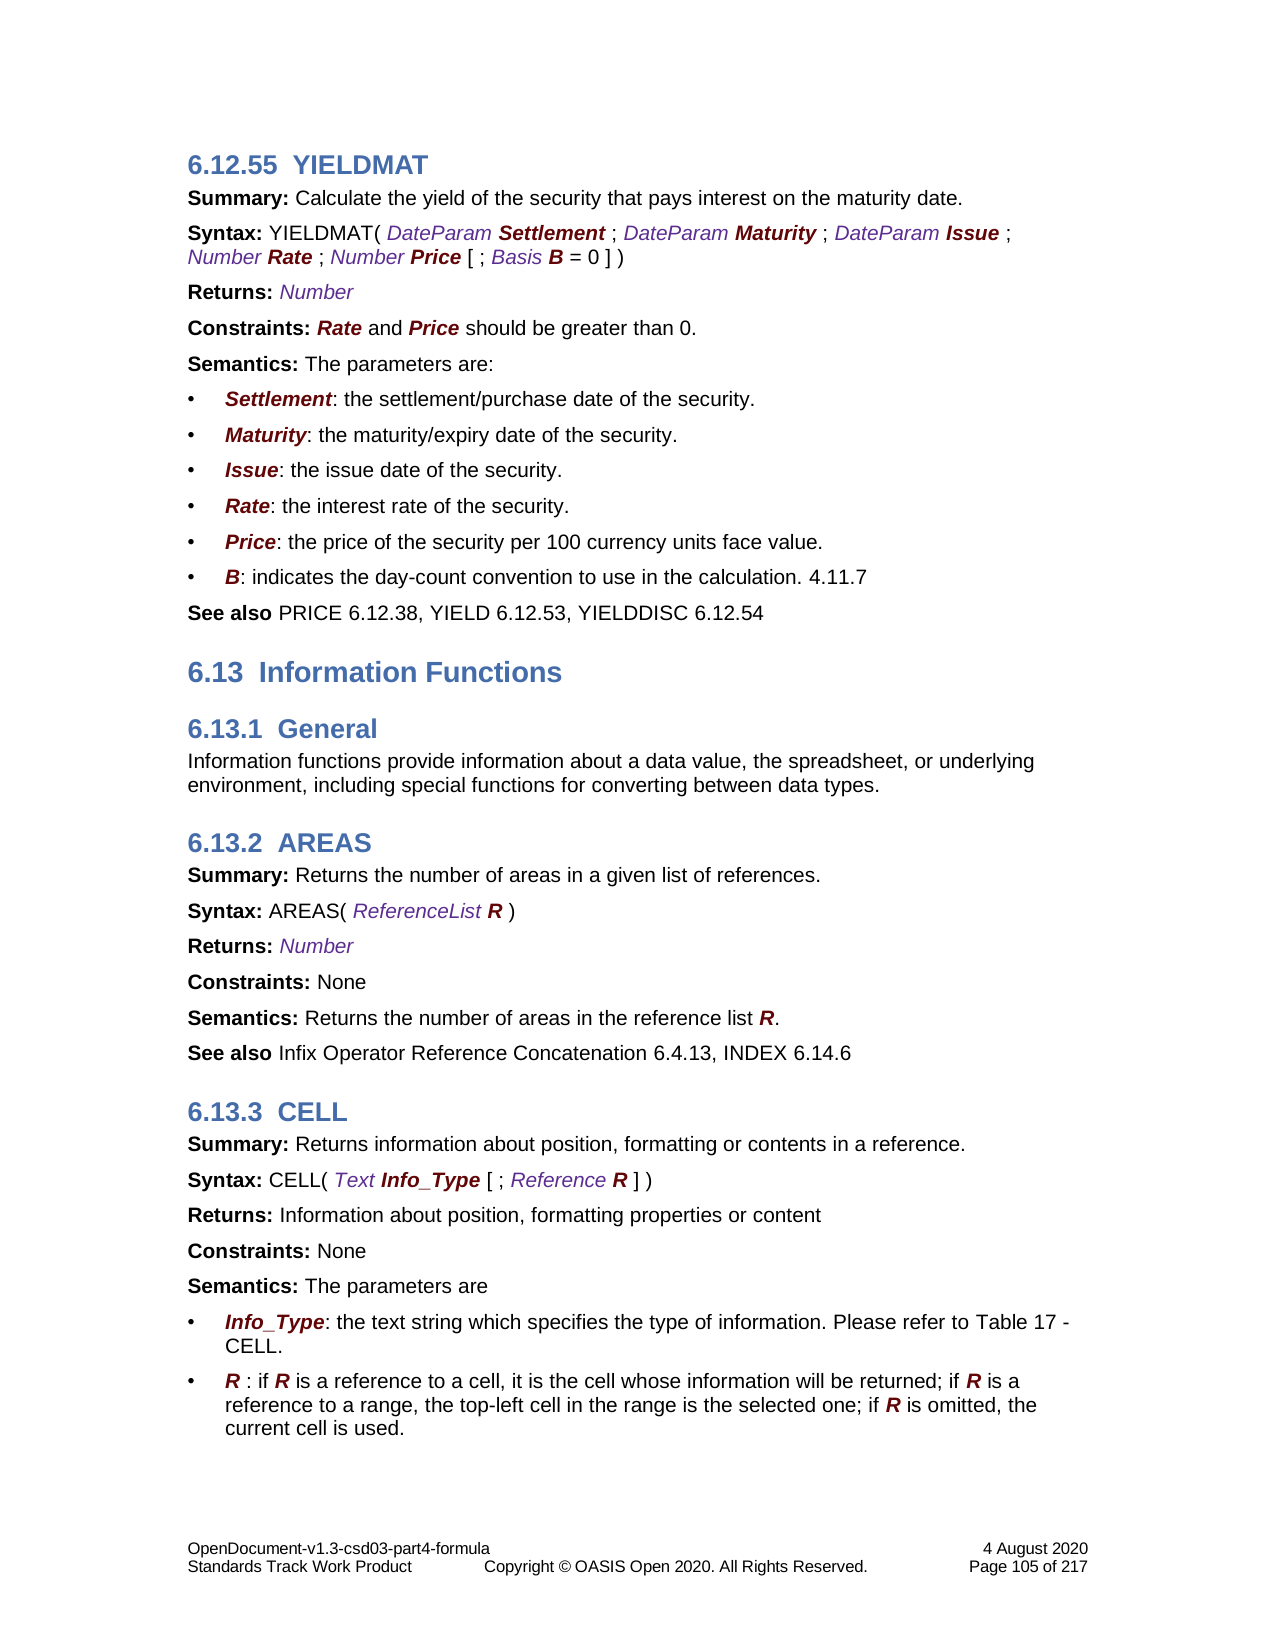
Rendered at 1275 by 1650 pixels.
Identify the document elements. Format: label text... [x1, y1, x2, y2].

list B: indicates the day-count convention to use in the calculation. 4.11.7 [187, 566, 1088, 589]
list Settlement: the settlement/purchase date of the security. [187, 388, 1088, 411]
text Returns: Number [187, 281, 1088, 304]
subtitle YIELDMAT [187, 150, 1088, 180]
text Summary: Returns information about position, formatting or contents in a reference. [187, 1132, 1088, 1156]
subtitle CELL [187, 1096, 1088, 1126]
list R : if R is a reference to a cell, it is the cell whose information will be returned; if R is a reference to a range, the top-left cell in the range is the selected one; if R is omitted, the current cell is used. [187, 1370, 1088, 1440]
text Semantics: The parameters are [187, 1275, 1088, 1298]
text Information functions provide information about a data value, the spreadsheet, or underlying environment, including special functions for converting between data types. [187, 749, 1088, 797]
text Constraints: Rate and Price should be greater than 0. [187, 316, 1088, 340]
list Price: the price of the security per 100 currency units face value. [187, 530, 1088, 554]
list Rate: the interest rate of the security. [187, 494, 1088, 518]
text Constraints: None [187, 971, 1088, 994]
text Summary: Returns the number of areas in a given list of references. [187, 864, 1088, 887]
text Syntax: CELL( Text Info_Type [ ; Reference R ] ) [187, 1168, 1088, 1192]
text See also Infix Operator Reference Concatenation 6.4.13, INDEX 6.14.6 [187, 1042, 1088, 1065]
text Semantics: Returns the number of areas in the reference list R. [187, 1006, 1088, 1030]
list Maturity: the maturity/expiry date of the security. [187, 423, 1088, 447]
text Summary: Calculate the yield of the security that pays interest on the maturity date. [187, 186, 1088, 209]
list Info_Type: the text string which specifies the type of information. Please refer to Table 17 - CELL. [187, 1311, 1088, 1358]
subtitle Information Functions [187, 656, 1088, 688]
subtitle General [187, 713, 1088, 743]
text Returns: Information about position, formatting properties or content [187, 1204, 1088, 1227]
text Constraints: None [187, 1239, 1088, 1263]
text See also PRICE 6.12.38, YIELD 6.12.53, YIELDDISC 6.12.54 [187, 601, 1088, 625]
text Syntax: YIELDMAT( DateParam Settlement ; DateParam Maturity ; DateParam Issue ; Number Rate ; Number Price [ ; Basis B = 0 ] ) [187, 222, 1088, 269]
text Semantics: The parameters are: [187, 352, 1088, 376]
text Returns: Number [187, 935, 1088, 958]
text Syntax: AREAS( ReferenceList R ) [187, 899, 1088, 923]
list Issue: the issue date of the security. [187, 459, 1088, 482]
subtitle AREAS [187, 828, 1088, 858]
